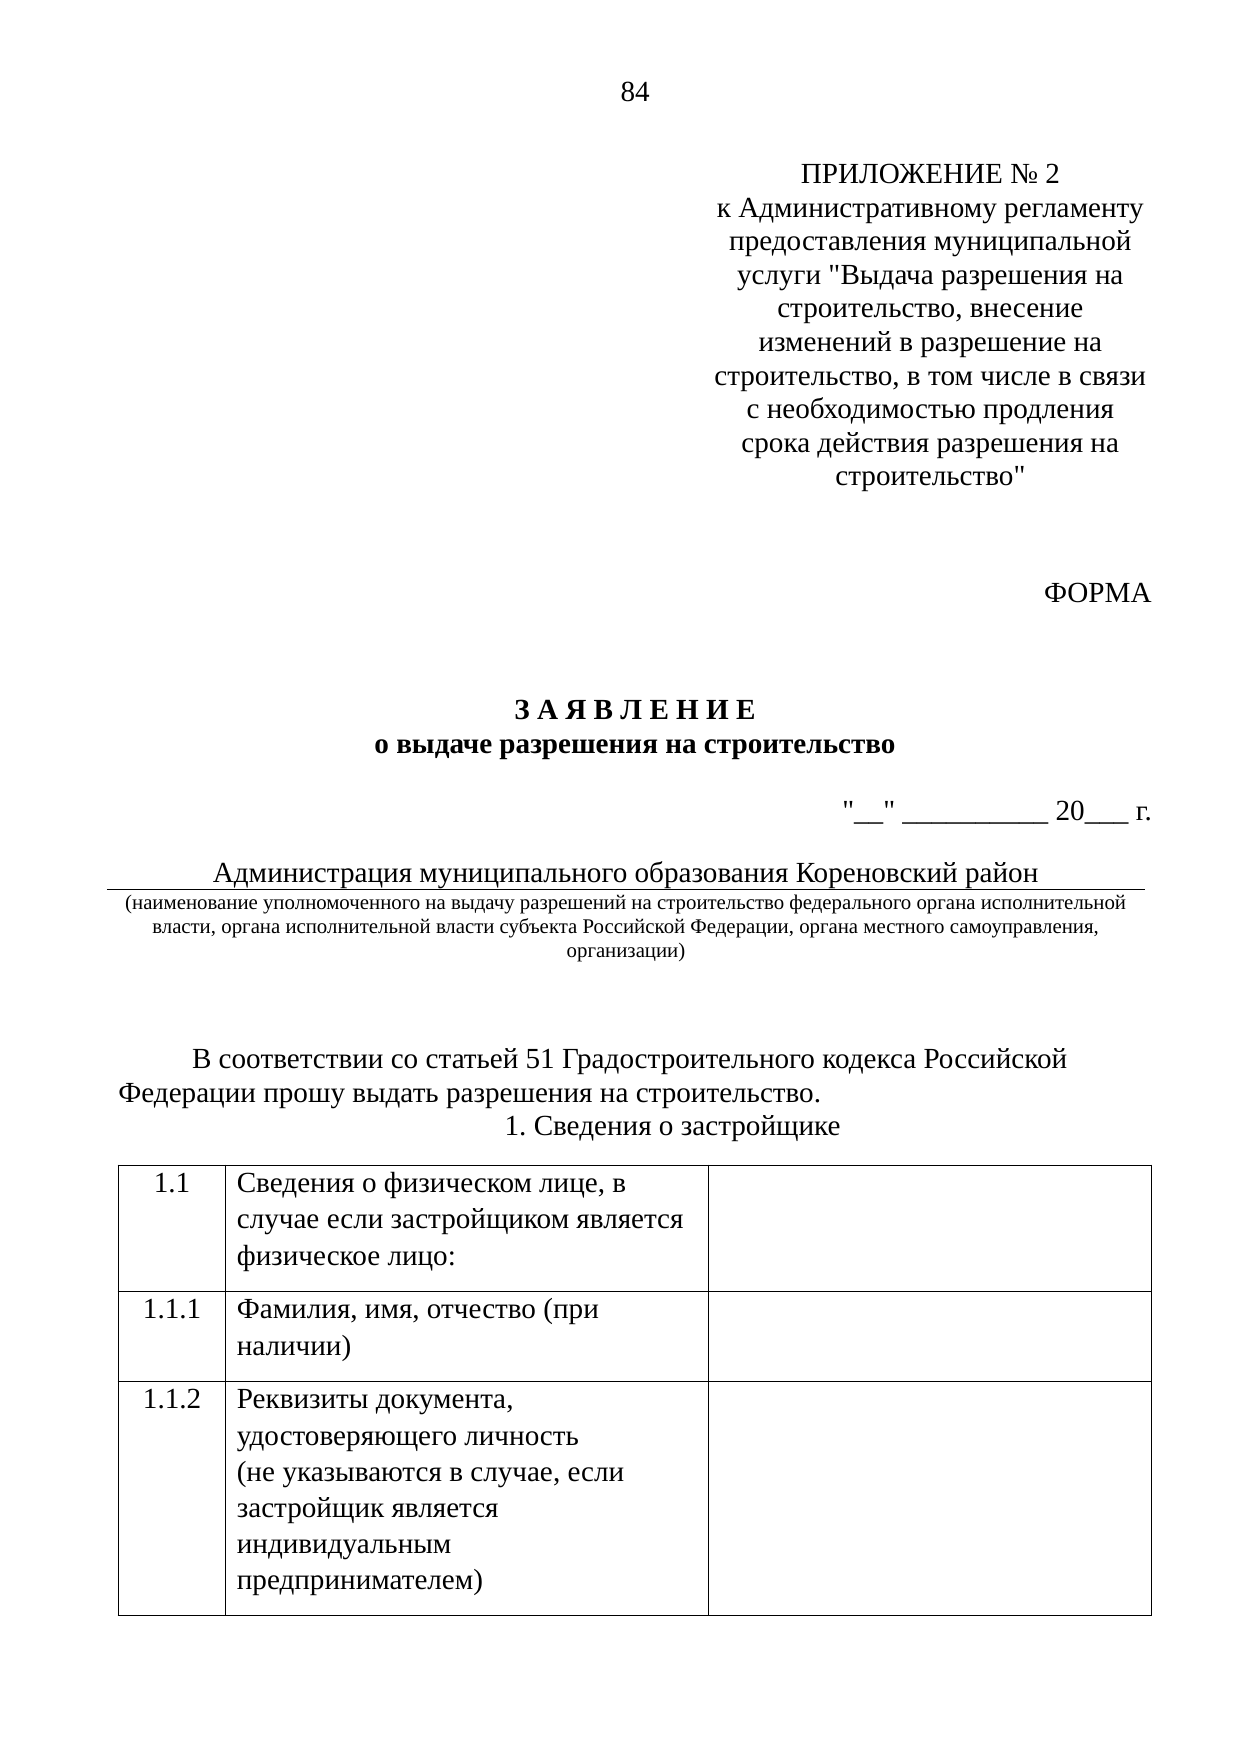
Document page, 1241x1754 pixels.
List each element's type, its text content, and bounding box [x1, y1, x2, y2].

table_cell 1.1 [119, 1166, 225, 1291]
text В соответствии со статьей 51 Градостроительного кодекса Российской Федерации прошу выдать разрешения на строительство. [118, 1041, 1152, 1108]
table_cell Сведения о физическом лице, в случае если застройщиком является физическое лицо: [226, 1166, 708, 1291]
table_cell (наименование уполномоченного на выдачу разрешений на строительство федерального органа исполнительной власти, органа исполнительной власти субъекта Российской Федерации, органа местного самоуправления, организации) [107, 890, 1144, 984]
table_cell Реквизиты документа, удостоверяющего личность (не указываются в случае, если застройщик является индивидуальным предпринимателем) [226, 1382, 708, 1615]
text З А Я В Л Е Н И Е [118, 692, 1152, 726]
table_header Администрация муниципального образования Кореновский район [107, 855, 1144, 889]
table_cell [709, 1382, 1151, 1615]
table_cell [709, 1166, 1151, 1291]
text о выдаче разрешения на строительство [118, 726, 1152, 759]
text ПРИЛОЖЕНИЕ № 2 к Административному регламенту предоставления муниципальной услуги "Выдача разрешения на строительство, внесение изменений в разрешение на строительство, в том числе в связи с необходимостью продления срока действия разрешения на строительство" [709, 156, 1152, 492]
table_header 1. Сведения о застройщике [118, 1108, 1152, 1164]
text ФОРМА [709, 575, 1152, 609]
text "__" __________ 20___ г. [118, 793, 1152, 827]
table_cell 1.1.2 [119, 1382, 225, 1615]
table_cell 1.1.1 [119, 1292, 225, 1381]
table_cell [709, 1292, 1151, 1381]
table_cell Фамилия, имя, отчество (при наличии) [226, 1292, 708, 1381]
